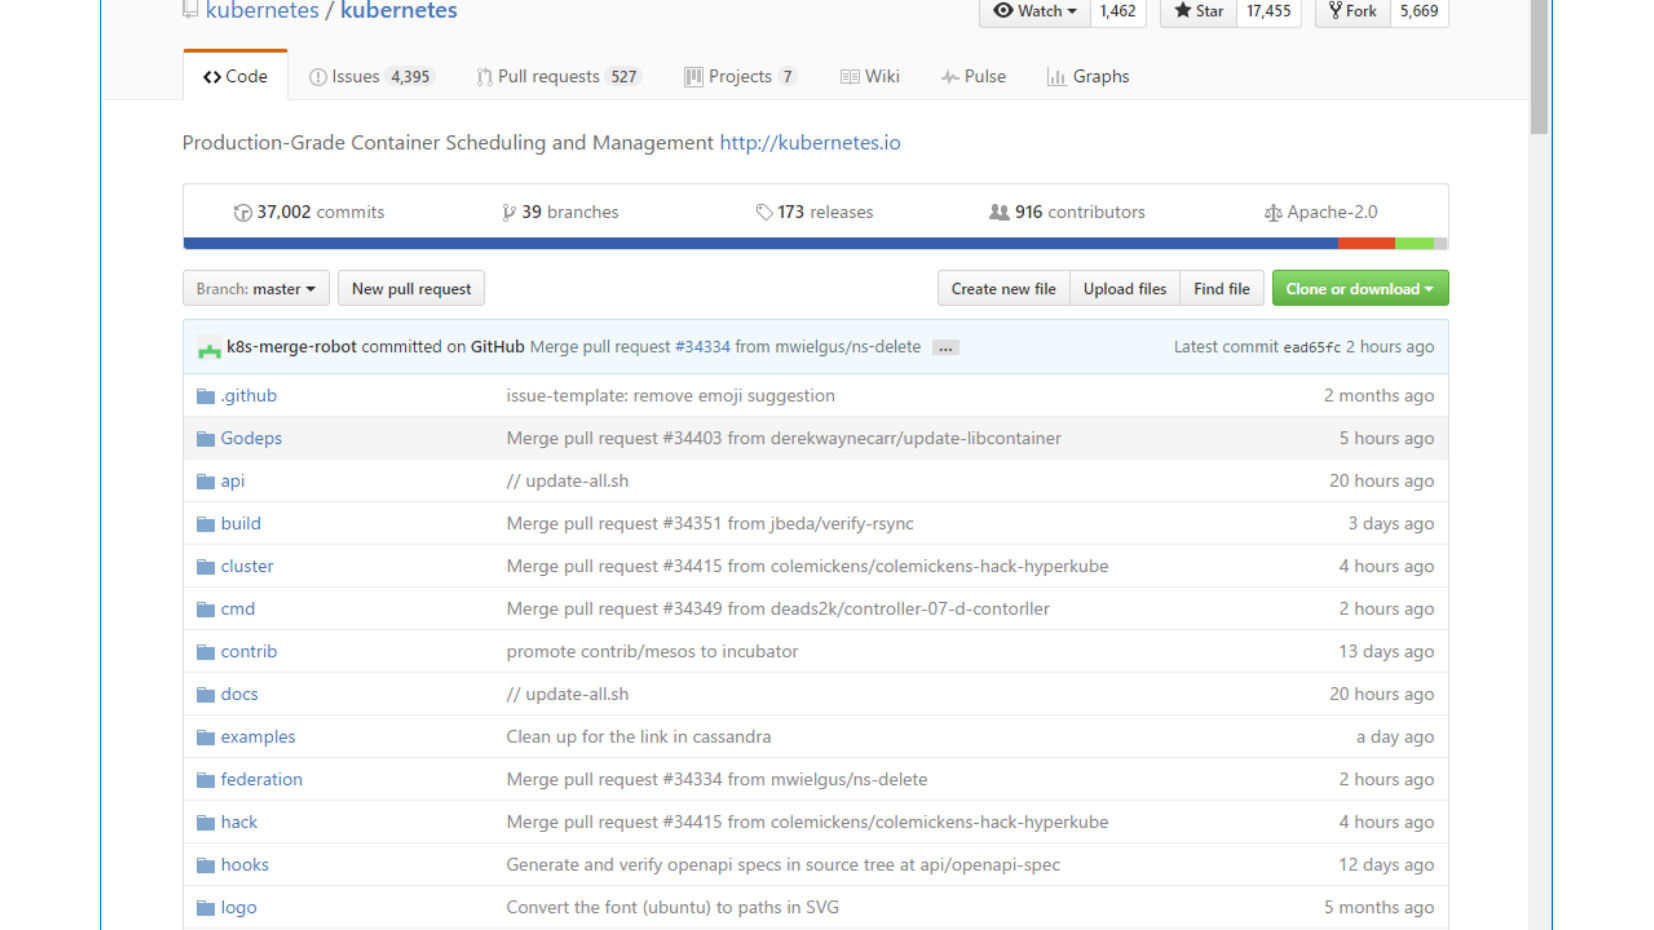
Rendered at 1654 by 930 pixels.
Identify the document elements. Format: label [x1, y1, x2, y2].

picture [100, 0, 1553, 930]
